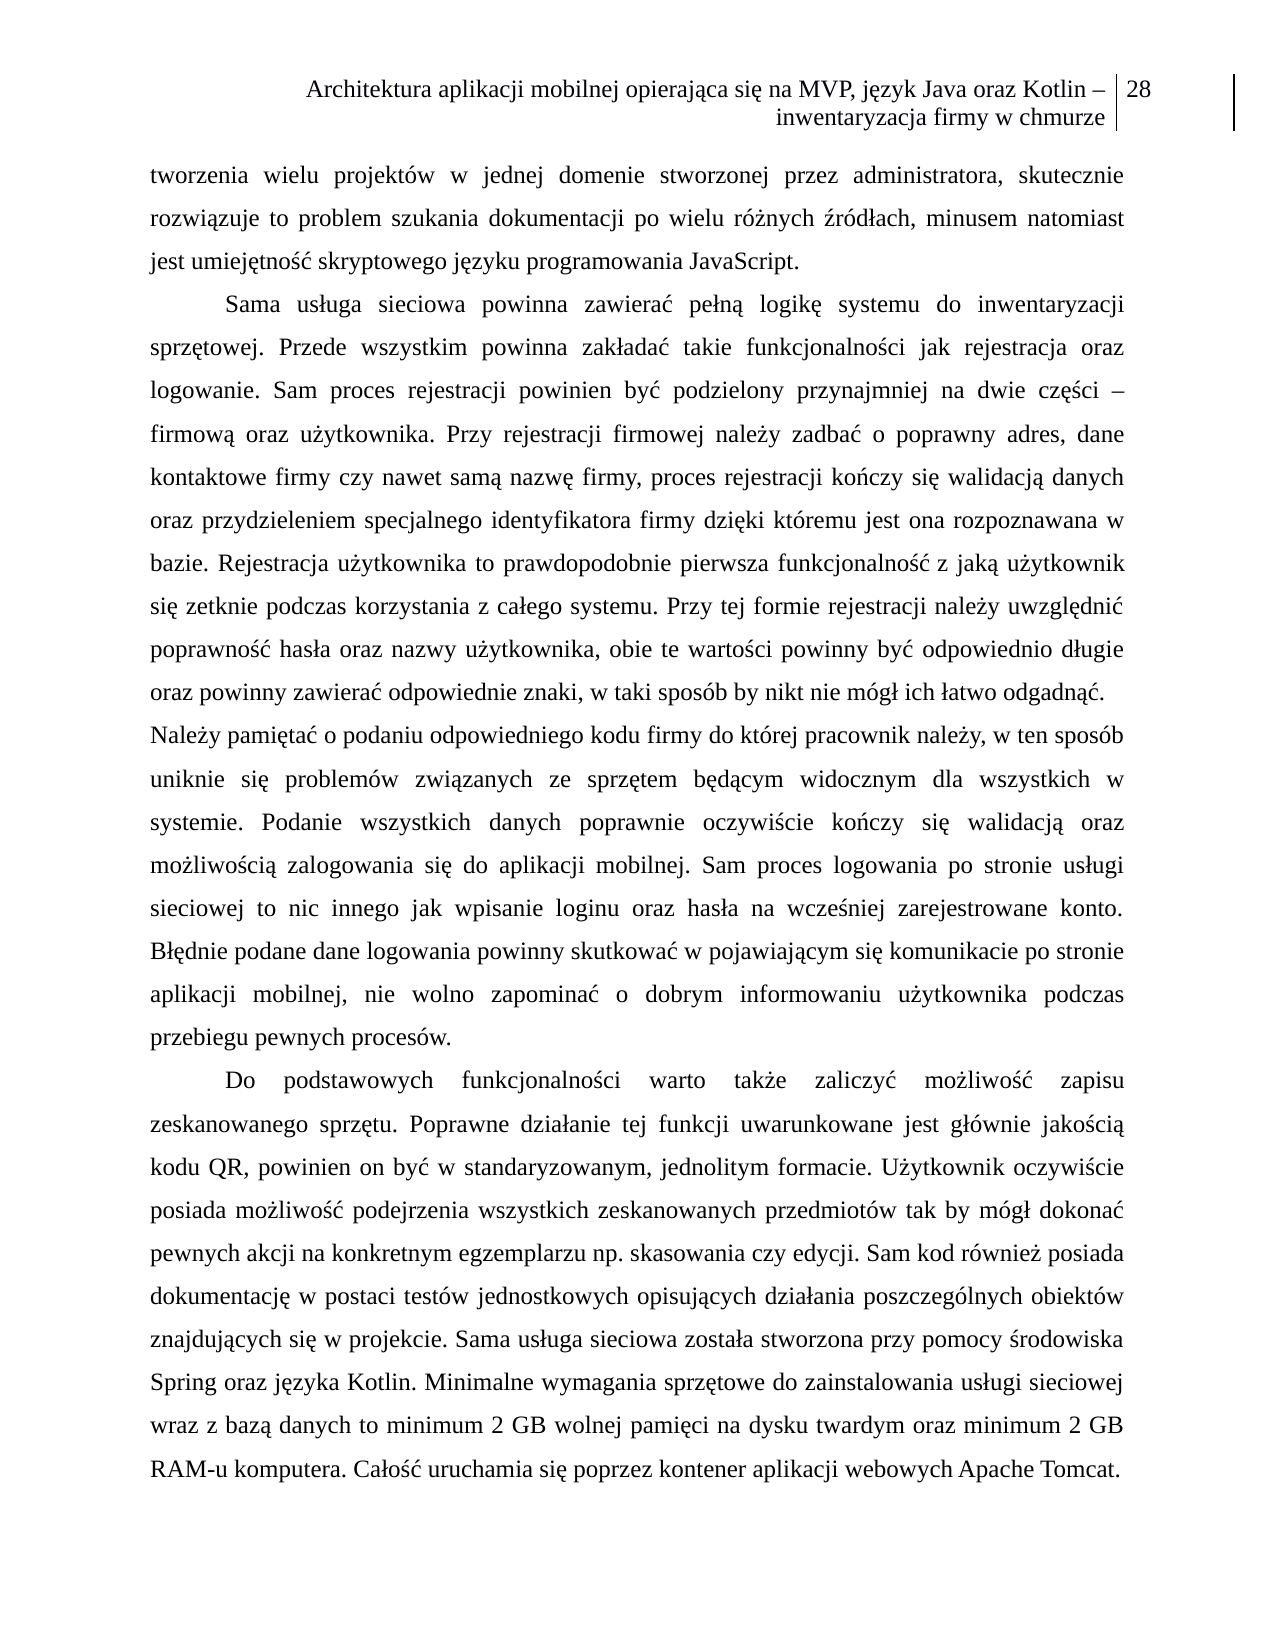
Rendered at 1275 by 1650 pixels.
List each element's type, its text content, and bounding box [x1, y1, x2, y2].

text Należy pamiętać o podaniu odpowiedniego kodu firmy do której pracownik należy, w ten sposób uniknie się problemów związanych ze sprzętem będącym widocznym dla wszystkich w systemie. Podanie wszystkich danych poprawnie oczywiście kończy się walidacją oraz możliwością zalogowania się do aplikacji mobilnej. Sam proces logowania po stronie usługi sieciowej to nic innego jak wpisanie loginu oraz hasła na wcześniej zarejestrowane konto. Błędnie podane dane logowania powinny skutkować w pojawiającym się komunikacie po stronie aplikacji mobilnej, nie wolno zapominać o dobrym informowaniu użytkownika podczas przebiegu pewnych procesów. [150, 721, 1125, 1051]
text tworzenia wielu projektów w jednej domenie stworzonej przez administratora, skutecznie rozwiązuje to problem szukania dokumentacji po wielu różnych źródłach, minusem natomiast jest umiejętność skryptowego języku programowania JavaScript. [150, 160, 1125, 275]
text Sama usługa sieciowa powinna zawierać pełną logikę systemu do inwentaryzacji sprzętowej. Przede wszystkim powinna zakładać takie funkcjonalności jak rejestracja oraz logowanie. Sam proces rejestracji powinien być podzielony przynajmniej na dwie części – firmową oraz użytkownika. Przy rejestracji firmowej należy zadbać o poprawny adres, dane kontaktowe firmy czy nawet samą nazwę firmy, proces rejestracji kończy się walidacją danych oraz przydzieleniem specjalnego identyfikatora firmy dzięki któremu jest ona rozpoznawana w bazie. Rejestracja użytkownika to prawdopodobnie pierwsza funkcjonalność z jaką użytkownik się zetknie podczas korzystania z całego systemu. Przy tej formie rejestracji należy uwzględnić poprawność hasła oraz nazwy użytkownika, obie te wartości powinny być odpowiednio długie oraz powinny zawierać odpowiednie znaki, w taki sposób by nikt nie mógł ich łatwo odgadnąć. [150, 289, 1125, 706]
text Do podstawowych funkcjonalności warto także zaliczyć możliwość zapisu zeskanowanego sprzętu. Poprawne działanie tej funkcji uwarunkowane jest głównie jakością kodu QR, powinien on być w standaryzowanym, jednolitym formacie. Użytkownik oczywiście posiada możliwość podejrzenia wszystkich zeskanowanych przedmiotów tak by mógł dokonać pewnych akcji na konkretnym egzemplarzu np. skasowania czy edycji. Sam kod również posiada dokumentację w postaci testów jednostkowych opisujących działania poszczególnych obiektów znajdujących się w projekcie. Sama usługa sieciowa została stworzona przy pomocy środowiska Spring oraz języka Kotlin. Minimalne wymagania sprzętowe do zainstalowania usługi sieciowej wraz z bazą danych to minimum 2 GB wolnej pamięci na dysku twardym oraz minimum 2 GB RAM-u komputera. Całość uruchamia się poprzez kontener aplikacji webowych Apache Tomcat. [150, 1066, 1125, 1482]
